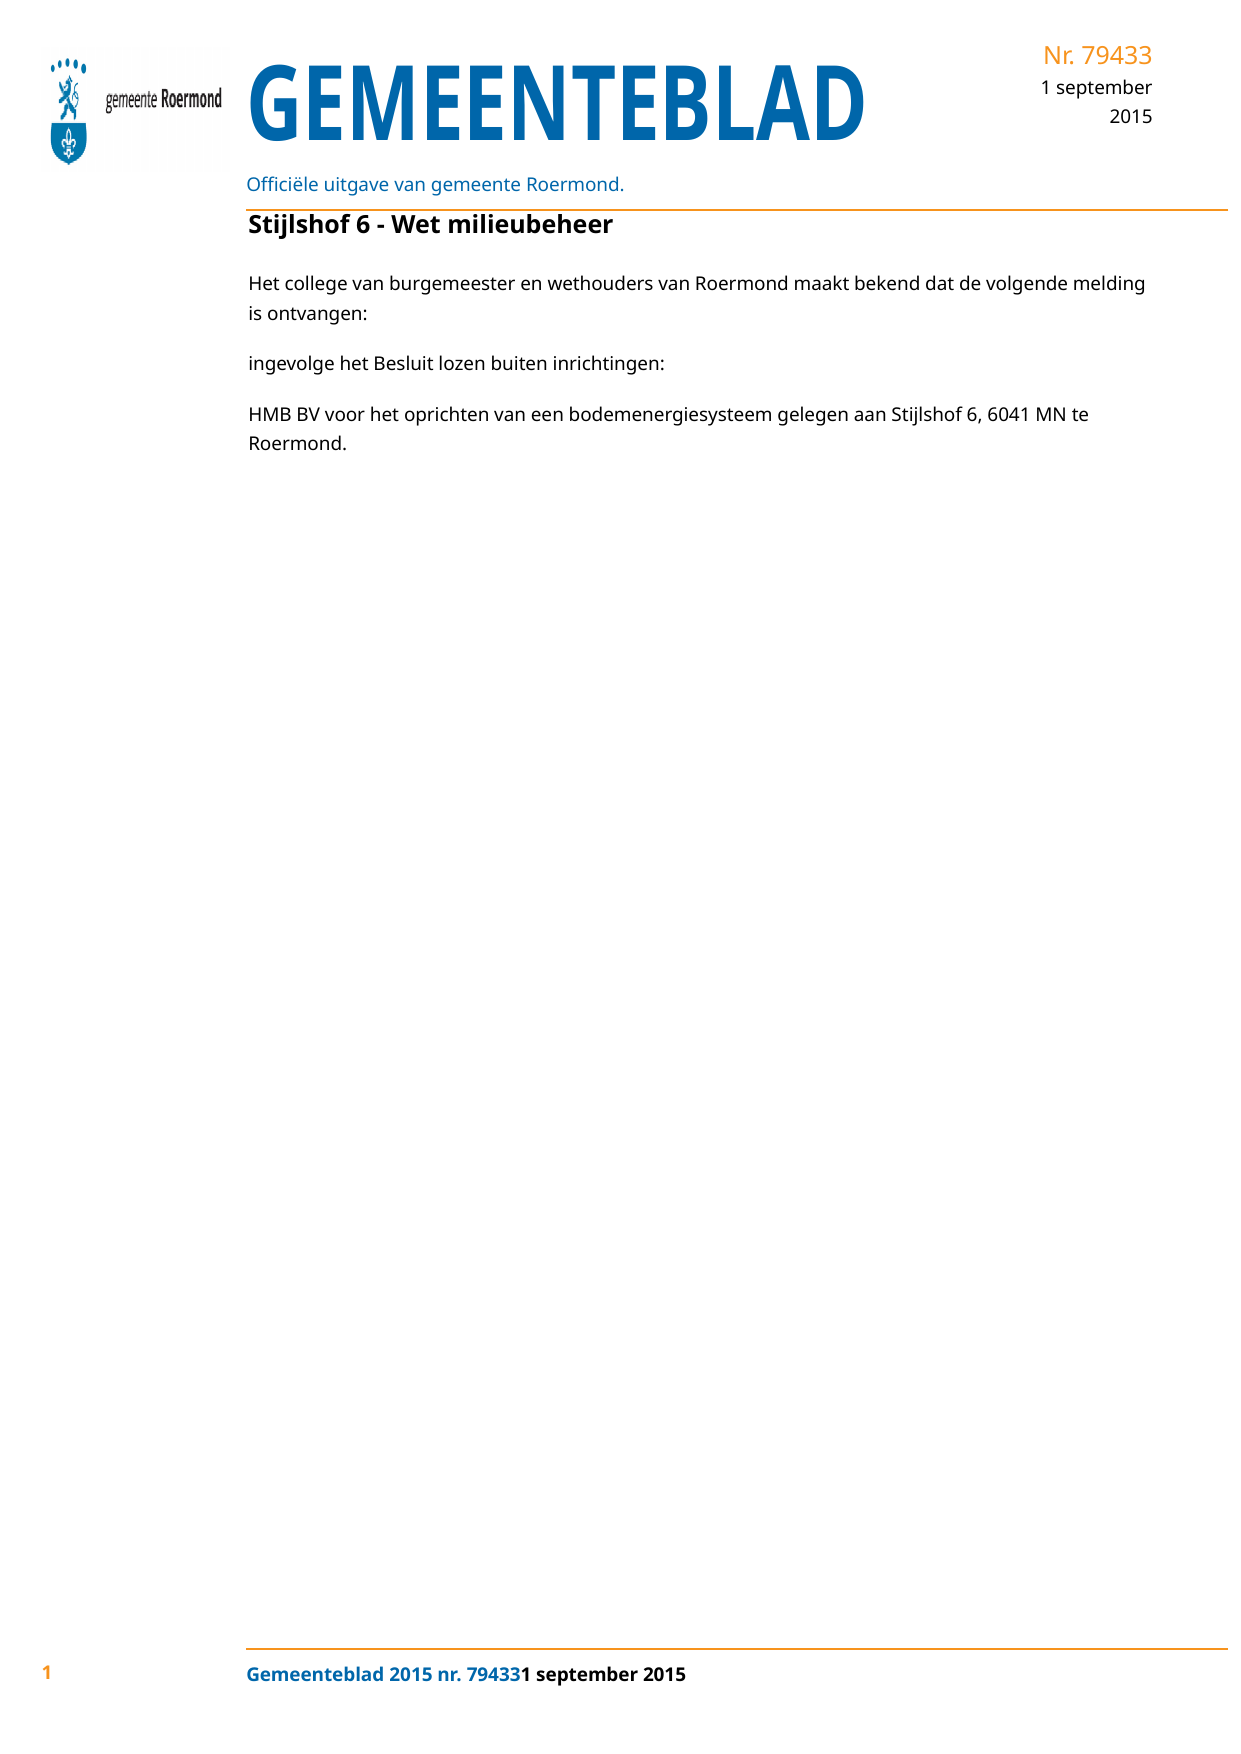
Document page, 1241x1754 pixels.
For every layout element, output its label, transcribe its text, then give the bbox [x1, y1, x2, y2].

text Het college van burgemeester en wethouders van Roermond maakt bekend dat de volgende melding is ontvangen: [248, 270, 1152, 326]
text ingevolge het Besluit lozen buiten inrichtingen: [248, 350, 1152, 376]
text Stijlshof 6 - Wet milieubeheer [248, 211, 1152, 241]
picture [41, 47, 231, 172]
text HMB BV voor het oprichten van een bodemenergiesysteem gelegen aan Stijlshof 6, 6041 MN te Roermond. [248, 401, 1152, 456]
